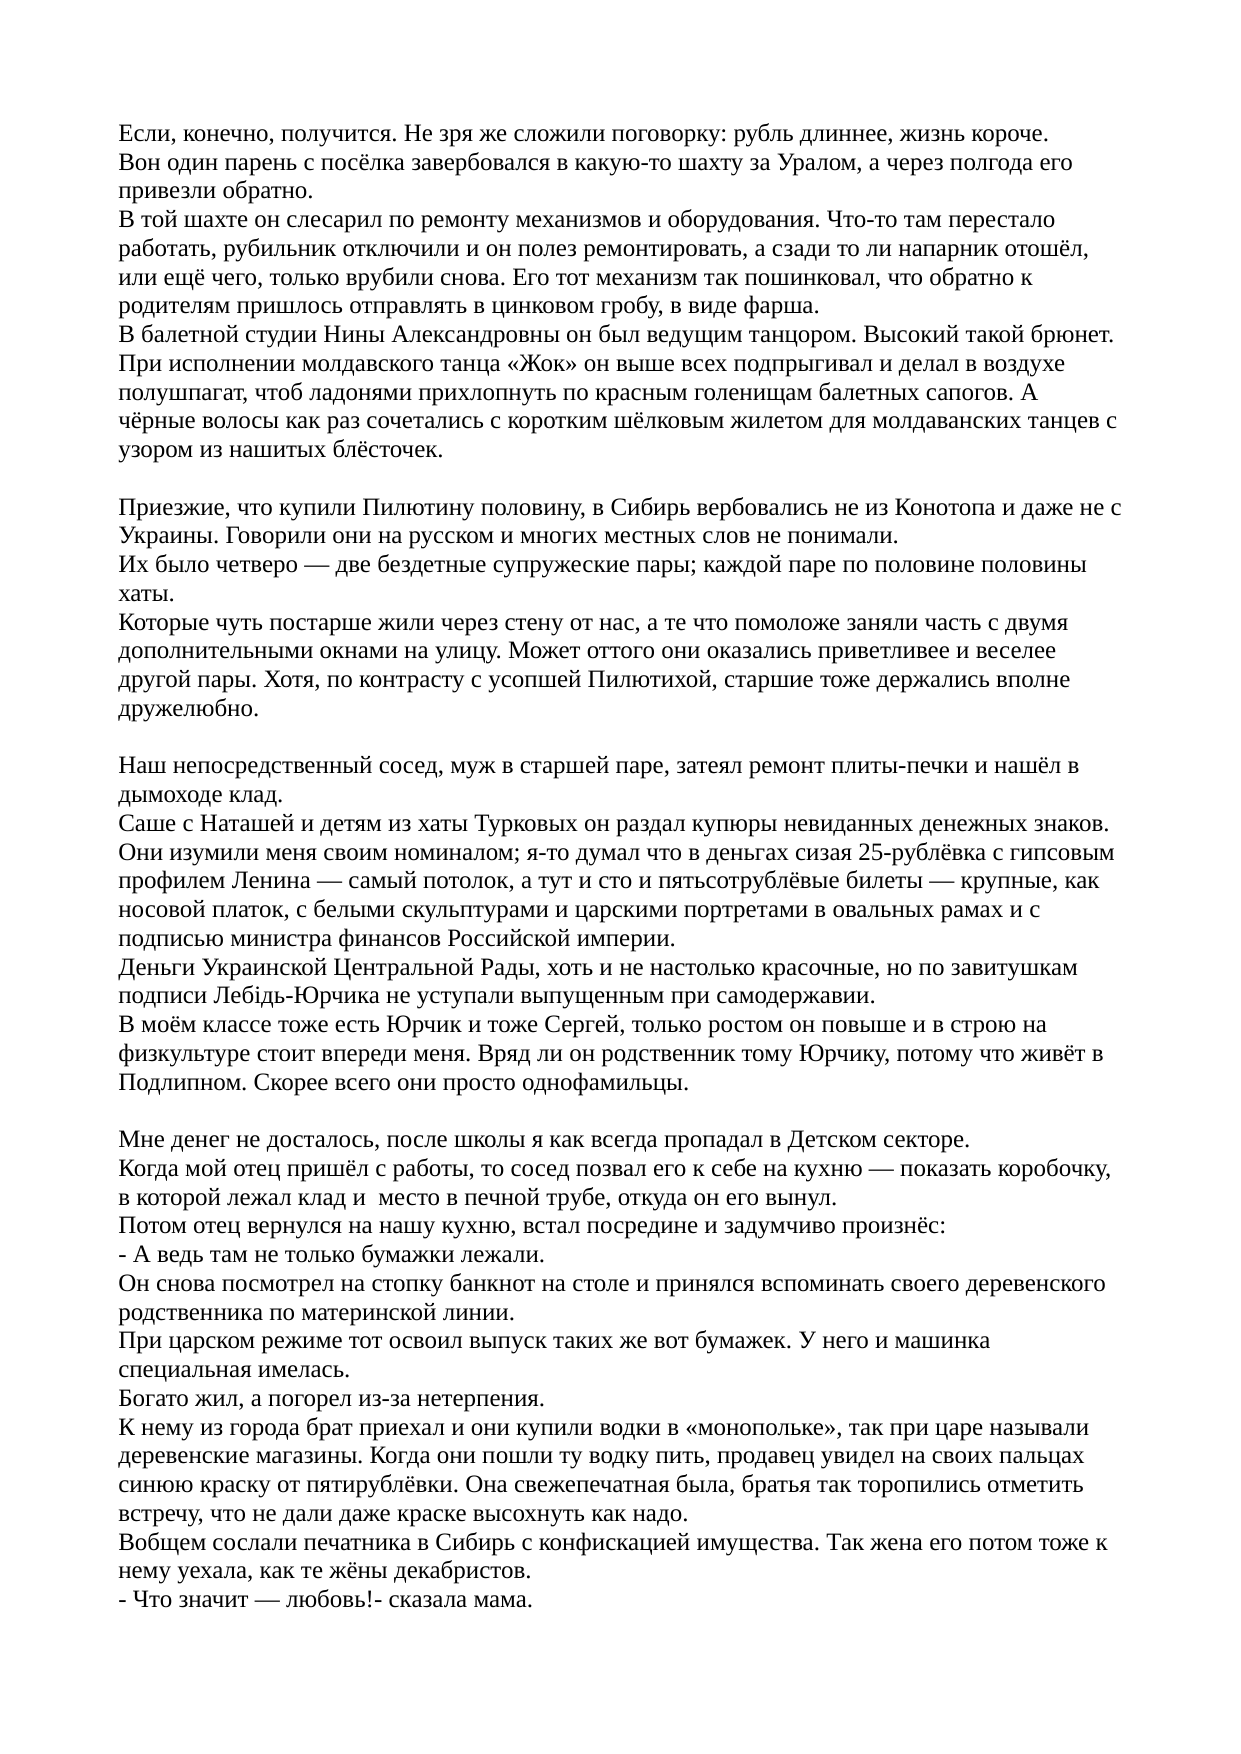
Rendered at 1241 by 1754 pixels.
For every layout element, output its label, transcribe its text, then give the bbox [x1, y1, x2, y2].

text - А ведь там не только бумажки лежали. [118, 1239, 1122, 1268]
text Вон один парень с посёлка завербовался в какую-то шахту за Уралом, а через полгода его привезли обратно. [118, 147, 1122, 204]
text Если, конечно, получится. Не зря же сложили поговорку: рубль длиннее, жизнь короче. [118, 118, 1122, 147]
text К нему из города брат приехал и они купили водки в «монопольке», так при царе называли деревенские магазины. Когда они пошли ту водку пить, продавец увидел на своих пальцах синюю краску от пятирублёвки. Она свежепечатная была, братья так торопились отметить встречу, что не дали даже краске высохнуть как надо. [118, 1412, 1122, 1527]
text В балетной студии Нины Александровны он был ведущим танцором. Высокий такой брюнет. [118, 319, 1122, 348]
text Которые чуть постарше жили через стену от нас, а те что помоложе заняли часть с двумя дополнительными окнами на улицу. Может оттого они оказались приветливее и веселее другой пары. Хотя, по контрасту с усопшей Пилютихой, старшие тоже держались вполне дружелюбно. [118, 607, 1122, 722]
text Приезжие, что купили Пилютину половину, в Сибирь вербовались не из Конотопа и даже не с Украины. Говорили они на русском и многих местных слов не понимали. [118, 492, 1122, 549]
text - Что значит — любовь!- сказала мама. [118, 1584, 1122, 1613]
text Саше с Наташей и детям из хаты Турковых он раздал купюры невиданных денежных знаков. [118, 808, 1122, 837]
text При царском режиме тот освоил выпуск таких же вот бумажек. У него и машинка специальная имелась. [118, 1326, 1122, 1383]
text Потом отец вернулся на нашу кухню, встал посредине и задумчиво произнёс: [118, 1211, 1122, 1239]
text Богато жил, а погорел из-за нетерпения. [118, 1383, 1122, 1412]
text Их было четверо — две бездетные супружеские пары; каждой паре по половине половины хаты. [118, 549, 1122, 607]
text Вобщем сослали печатника в Сибирь с конфискацией имущества. Так жена его потом тоже к нему уехала, как те жёны декабристов. [118, 1527, 1122, 1584]
text Мне денег не досталось, после школы я как всегда пропадал в Детском секторе. [118, 1124, 1122, 1153]
text Когда мой отец пришёл с работы, то сосед позвал его к себе на кухню — показать коробочку, в которой лежал клад и место в печной трубе, откуда он его вынул. [118, 1153, 1122, 1211]
text В той шахте он слесарил по ремонту механизмов и оборудования. Что-то там перестало работать, рубильник отключили и он полез ремонтировать, а сзади то ли напарник отошёл, или ещё чего, только врубили снова. Его тот механизм так пошинковал, что обратно к родителям пришлось отправлять в цинковом гробу, в виде фарша. [118, 204, 1122, 319]
text Деньги Украинской Центральной Рады, хоть и не настолько красочные, но по завитушкам подписи Лебiдь-Юрчика не уступали выпущенным при самодержавии. [118, 952, 1122, 1009]
text При исполнении молдавского танца «Жок» он выше всех подпрыгивал и делал в воздухе полушпагат, чтоб ладонями прихлопнуть по красным голенищам балетных сапогов. А чёрные волосы как раз сочетались с коротким шёлковым жилетом для молдаванских танцев с узором из нашитых блёсточек. [118, 348, 1122, 463]
text Наш непосредственный сосед, муж в старшей паре, затеял ремонт плиты-печки и нашёл в дымоходе клад. [118, 751, 1122, 808]
text Он снова посмотрел на стопку банкнот на столе и принялся вспоминать своего деревенского родственника по материнской линии. [118, 1268, 1122, 1326]
text В моём классе тоже есть Юрчик и тоже Сергей, только ростом он повыше и в строю на физкультуре стоит впереди меня. Вряд ли он родственник тому Юрчику, потому что живёт в Подлипном. Скорее всего они просто однофамильцы. [118, 1009, 1122, 1096]
text Они изумили меня своим номиналом; я-то думал что в деньгах сизая 25-рублёвка с гипсовым профилем Ленина — самый потолок, а тут и сто и пятьсотрублёвые билеты — крупные, как носовой платок, с белыми скульптурами и царскими портретами в овальных рамах и с подписью министра финансов Российской империи. [118, 837, 1122, 952]
